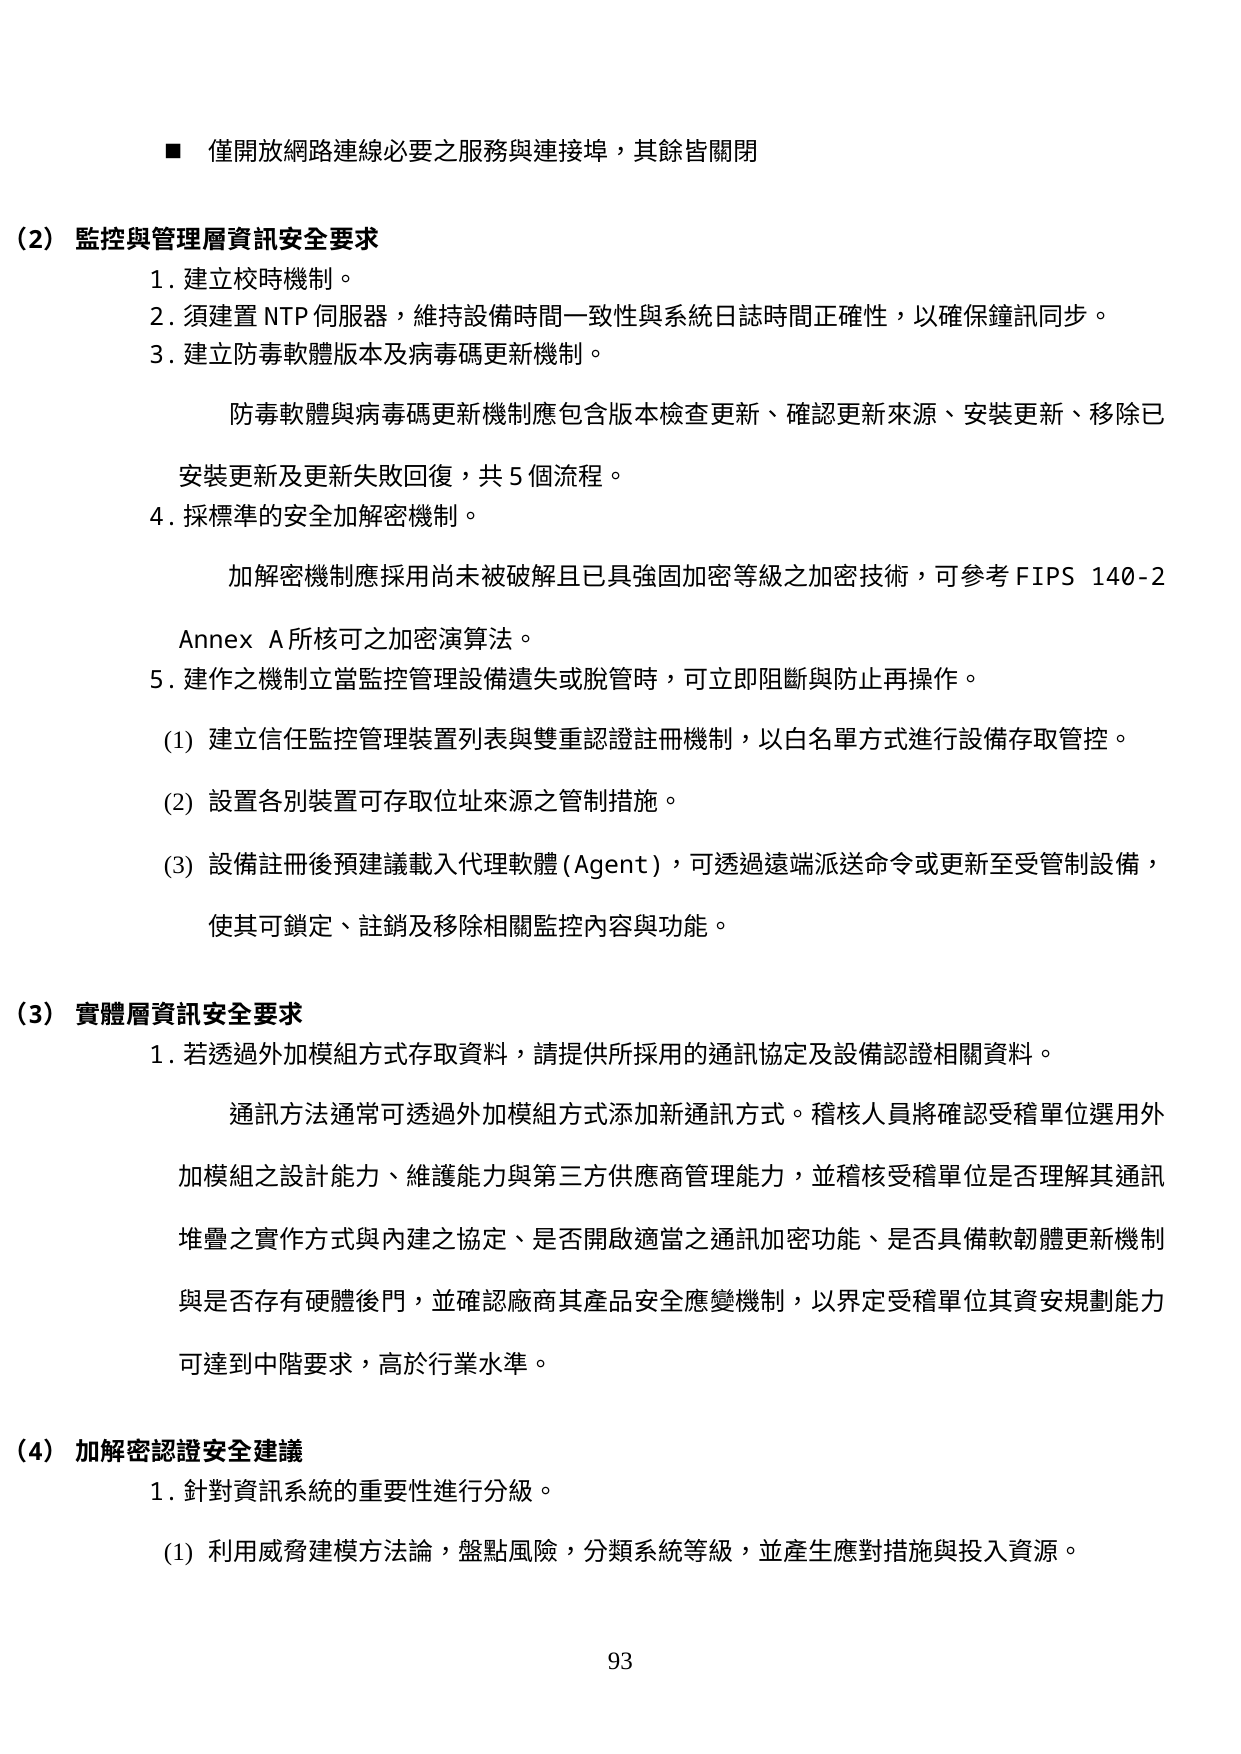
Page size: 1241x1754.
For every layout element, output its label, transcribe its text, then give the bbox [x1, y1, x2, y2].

list 利用威脅建模方法論，盤點風險，分類系統等級，並產生應對措施與投入資源。 [164, 1508, 1165, 1571]
list 若透過外加模組方式存取資料，請提供所採用的通訊協定及設備認證相關資料。 [149, 1033, 1165, 1071]
text 防毒軟體與病毒碼更新機制應包含版本檢查更新、確認更新來源、安裝更新、移除已安裝更新及更新失敗回復，共5個流程。 [178, 371, 1165, 496]
list 建立防毒軟體版本及病毒碼更新機制。 [149, 333, 1165, 371]
list 僅開放網路連線必要之服務與連接埠，其餘皆關閉 [164, 108, 1165, 171]
list 建作之機制立當監控管理設備遺失或脫管時，可立即阻斷與防止再操作。 [149, 658, 1165, 696]
list 須建置NTP伺服器，維持設備時間一致性與系統日誌時間正確性，以確保鐘訊同步。 [149, 296, 1165, 333]
list 建立信任監控管理裝置列表與雙重認證註冊機制，以白名單方式進行設備存取管控。 [164, 696, 1165, 758]
list 設備註冊後預建議載入代理軟體(Agent)，可透過遠端派送命令或更新至受管制設備，使其可鎖定、註銷及移除相關監控內容與功能。 [164, 821, 1165, 946]
list 建立校時機制。 [149, 258, 1165, 296]
list 針對資訊系統的重要性進行分級。 [149, 1471, 1165, 1508]
text 通訊方法通常可透過外加模組方式添加新通訊方式。稽核人員將確認受稽單位選用外加模組之設計能力、維護能力與第三方供應商管理能力，並稽核受稽單位是否理解其通訊堆疊之實作方式與內建之協定、是否開啟適當之通訊加密功能、是否具備軟韌體更新機制與是否存有硬體後門，並確認廠商其產品安全應變機制，以界定受稽單位其資安規劃能力可達到中階要求，高於行業水準。 [178, 1071, 1165, 1383]
list 加解密認證安全建議 [2, 1408, 1165, 1471]
list 設置各別裝置可存取位址來源之管制措施。 [164, 758, 1165, 821]
list 監控與管理層資訊安全要求 [2, 196, 1165, 258]
text 加解密機制應採用尚未被破解且已具強固加密等級之加密技術，可參考FIPS 140-2 Annex A所核可之加密演算法。 [178, 533, 1165, 658]
list 實體層資訊安全要求 [2, 971, 1165, 1033]
list 採標準的安全加解密機制。 [149, 496, 1165, 533]
